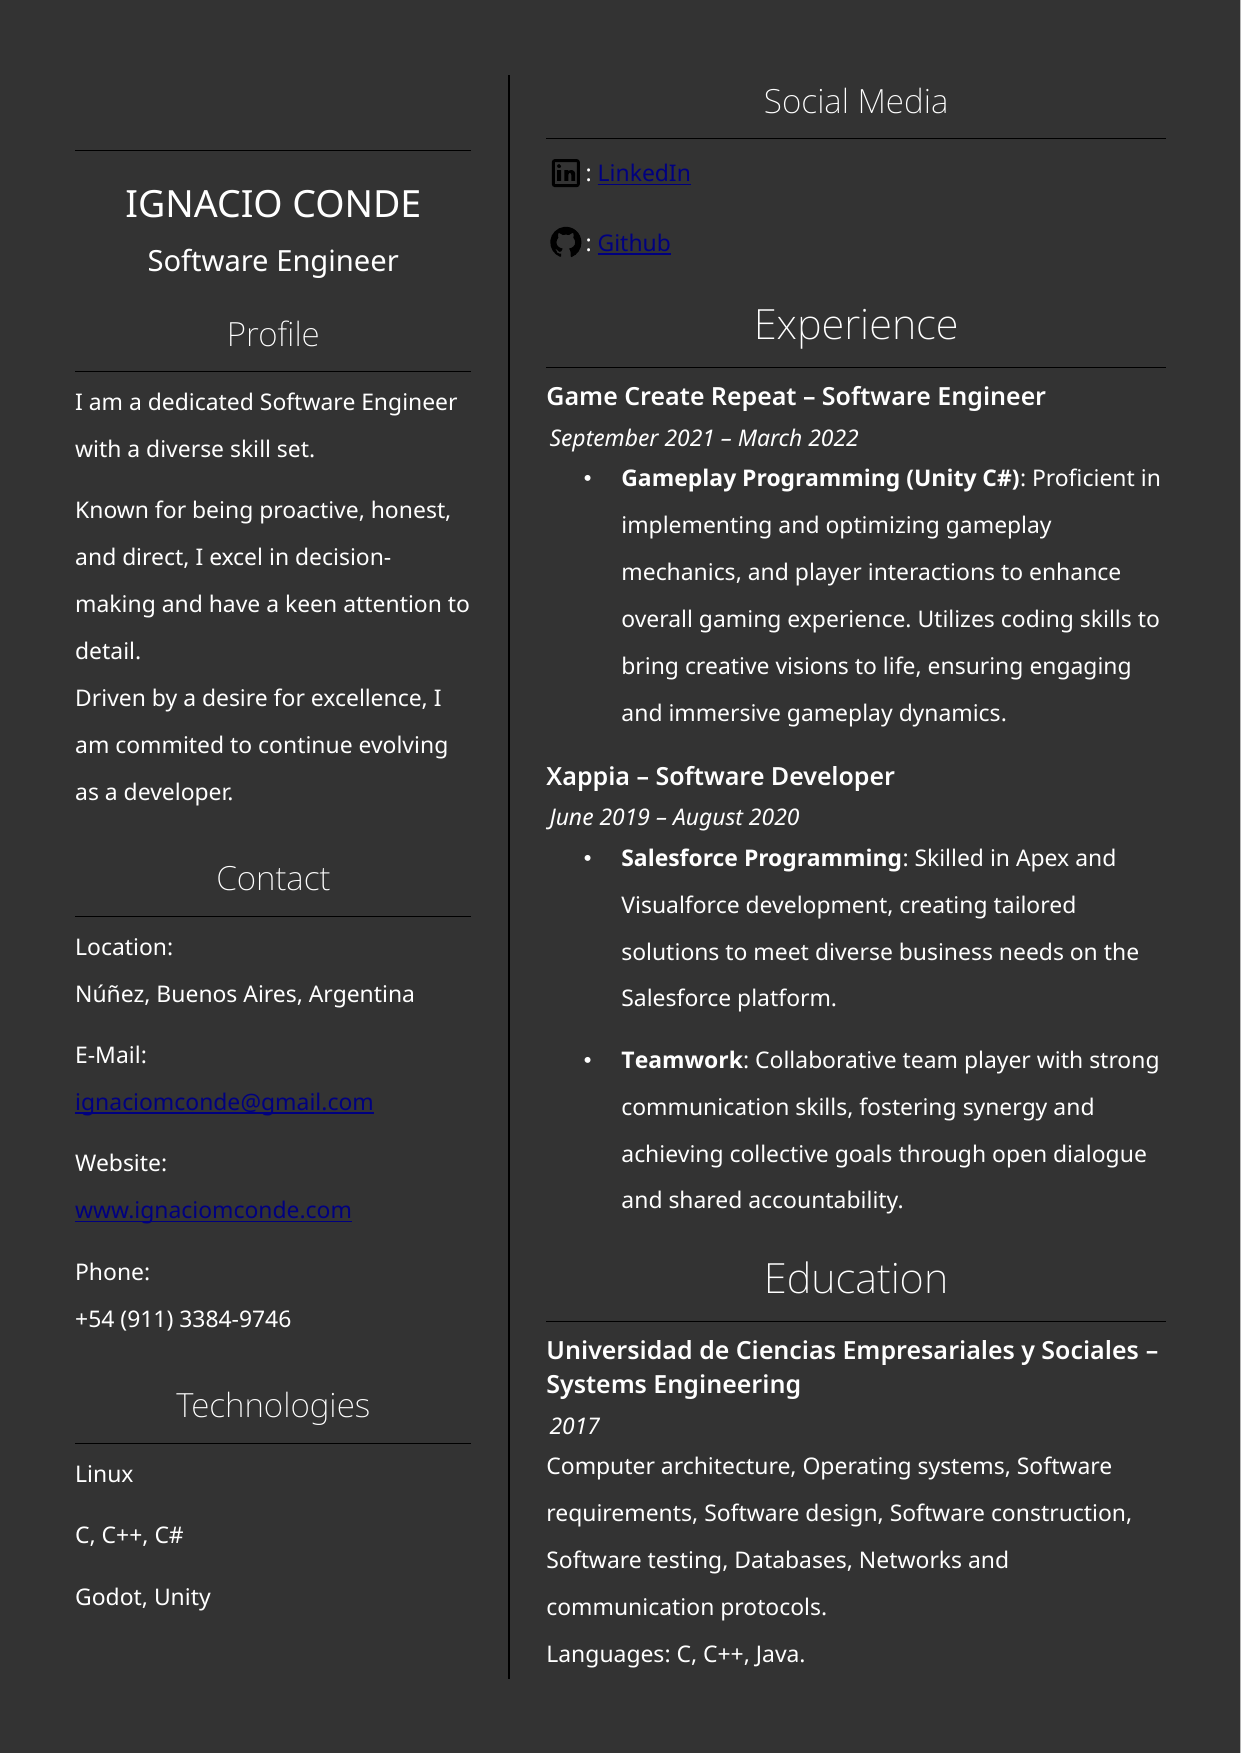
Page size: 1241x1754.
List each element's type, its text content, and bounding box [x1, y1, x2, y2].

text Linux [75, 1458, 471, 1489]
subtitle 2017 [546, 1407, 1166, 1444]
text Phone: +54 (911) 3384-9746 [75, 1256, 471, 1334]
list Gameplay Programming (Unity C#): Proficient in implementing and optimizing gameplay mechanics, and player interactions to enhance overall gaming experience. Utilizes coding skills to bring creative visions to life, ensuring engaging and immersive gameplay dynamics. [584, 462, 1166, 728]
text Godot, Unity [75, 1581, 471, 1612]
text : LinkedIn [546, 153, 1166, 193]
text E-Mail: ignaciomconde@gmail.com [75, 1039, 471, 1117]
text Computer architecture, Operating systems, Software requirements, Software design, Software construction, Software testing, Databases, Networks and communication protocols. Languages: C, C++, Java. [546, 1450, 1166, 1669]
subtitle ignacio conde [75, 177, 471, 228]
subtitle Xappia – Software Developer [546, 758, 1166, 792]
list Salesforce Programming: Skilled in Apex and Visualforce development, creating tailored solutions to meet diverse business needs on the Salesforce platform. [584, 842, 1166, 1013]
subtitle Profile [75, 308, 471, 371]
text C, C++, C# [75, 1519, 471, 1550]
subtitle September 2021 – March 2022 [546, 419, 1166, 456]
subtitle Game Create Repeat – Software Engineer [546, 379, 1166, 413]
subtitle Education [546, 1246, 1166, 1321]
subtitle Contact [75, 852, 471, 916]
text Website: www.ignaciomconde.com [75, 1147, 471, 1226]
subtitle June 2019 – August 2020 [546, 798, 1166, 836]
text : Github [546, 223, 1166, 262]
text I am a dedicated Software Engineer with a diverse skill set. [75, 386, 471, 464]
subtitle Universidad de Ciencias Empresariales y Sociales – Systems Engineering [546, 1333, 1166, 1401]
subtitle Software Engineer [75, 240, 471, 280]
subtitle Experience [546, 292, 1166, 367]
subtitle Technologies [75, 1379, 471, 1443]
text Location: Núñez, Buenos Aires, Argentina [75, 931, 471, 1009]
text Known for being proactive, honest, and direct, I excel in decision-making and have a keen attention to detail. Driven by a desire for excellence, I am commited to continue evolving as a developer. [75, 494, 471, 807]
list Teamwork: Collaborative team player with strong communication skills, fostering synergy and achieving collective goals through open dialogue and shared accountability. [584, 1044, 1166, 1216]
subtitle Social Media [546, 75, 1166, 138]
